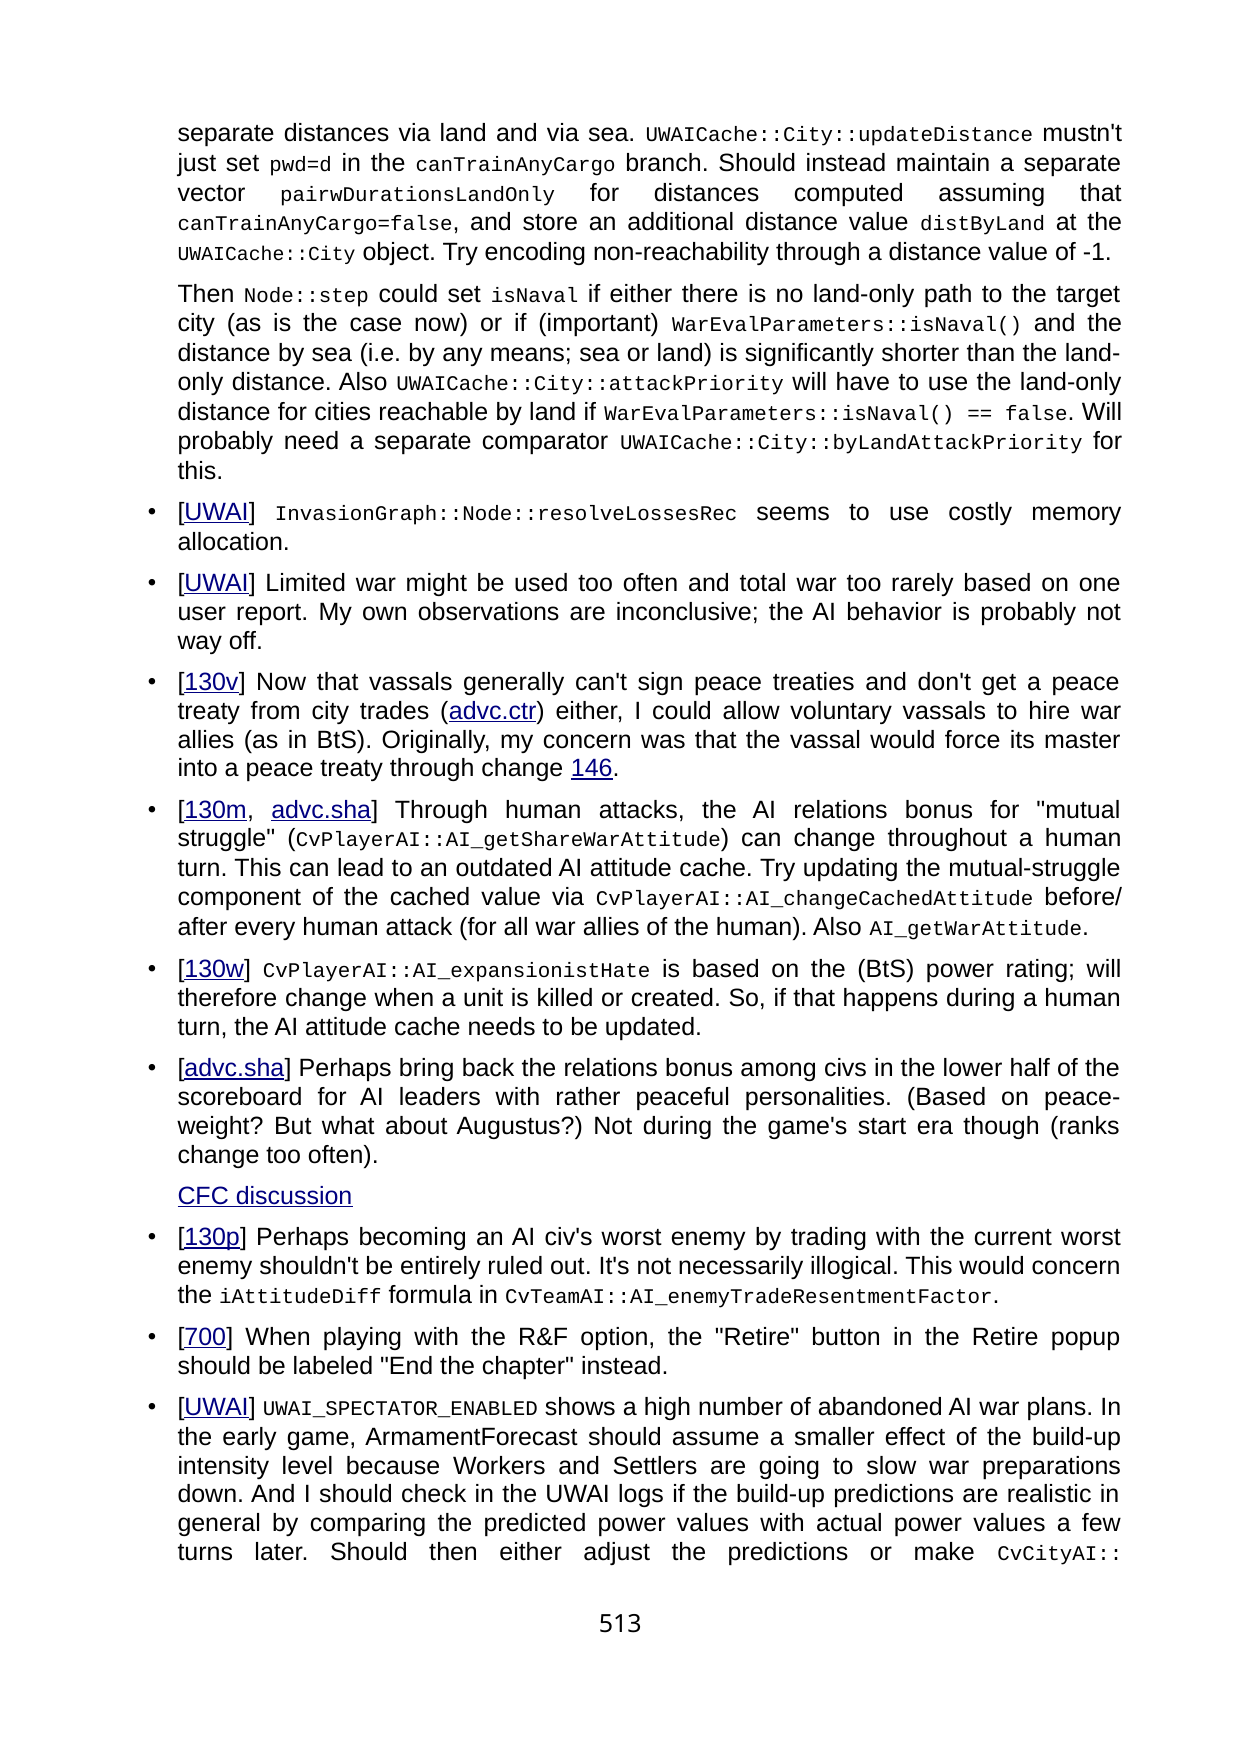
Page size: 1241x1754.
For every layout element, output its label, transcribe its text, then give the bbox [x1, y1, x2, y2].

list [UWAI] Limited war might be used too often and total war too rarely based on one user report. My own observations are inconclusive; the AI behavior is probably not way off. [148, 568, 1122, 654]
list Then Node::step could set isNaval if either there is no land-only path to the target city (as is the case now) or if (important) WarEvalParameters::isNaval() and the distance by sea (i.e. by any means; sea or land) is significantly shorter than the land-only distance. Also UWAICache::City::attackPriority will have to use the land-only distance for cities reachable by land if WarEvalParameters::isNaval() == false. Will probably need a separate comparator UWAICache::City::byLandAttackPriority for this. [148, 279, 1122, 485]
list [advc.sha] Perhaps bring back the relations bonus among civs in the lower half of the scoreboard for AI leaders with rather peaceful personalities. (Based on peace-weight? But what about Augustus?) Not during the game's start era though (ranks change too often). [148, 1053, 1122, 1168]
list [130p] Perhaps becoming an AI civ's worst enemy by trading with the current worst enemy shouldn't be entirely ruled out. It's not necessarily illogical. This would concern the iAttitudeDiff formula in CvTeamAI::AI_enemyTradeResentmentFactor. [148, 1222, 1122, 1309]
list [UWAI] UWAI_SPECTATOR_ENABLED shows a high number of abandoned AI war plans. In the early game, ArmamentForecast should assume a smaller effect of the build-up intensity level because Workers and Settlers are going to slow war preparations down. And I should check in the UWAI logs if the build-up predictions are realistic in general by comparing the predicted power values with actual power values a few turns later. Should then either adjust the predictions or make CvCityAI:: [148, 1392, 1122, 1567]
list [UWAI] InvasionGraph::Node::resolveLossesRec seems to use costly memory allocation. [148, 497, 1122, 556]
list CFC discussion [148, 1181, 1122, 1210]
list [130m, advc.sha] Through human attacks, the AI relations bonus for "mutual struggle" (CvPlayerAI::AI_getShareWarAttitude) can change throughout a human turn. This can lead to an outdated AI attitude cache. Try updating the mutual-struggle component of the cached value via CvPlayerAI::AI_changeCachedAttitude before/ after every human attack (for all war allies of the human). Also AI_getWarAttitude. [148, 794, 1122, 941]
list [700] When playing with the R&F option, the "Retire" button in the Retire popup should be labeled "End the chapter" instead. [148, 1322, 1122, 1380]
list [130v] Now that vassals generally can't sign peace treaties and don't get a peace treaty from city trades (advc.ctr) either, I could allow voluntary vassals to hire war allies (as in BtS). Originally, my concern was that the vassal would force its master into a peace treaty through change 146. [148, 667, 1122, 782]
list [130w] CvPlayerAI::AI_expansionistHate is based on the (BtS) power rating; will therefore change when a unit is killed or created. So, if that happens during a human turn, the AI attitude cache needs to be updated. [148, 954, 1122, 1041]
list separate distances via land and via sea. UWAICache::City::updateDistance mustn't just set pwd=d in the canTrainAnyCargo branch. Should instead maintain a separate vector pairwDurationsLandOnly for distances computed assuming that canTrainAnyCargo=false, and store an additional distance value distByLand at the UWAICache::City object. Try encoding non-reachability through a distance value of -1. [148, 118, 1122, 266]
